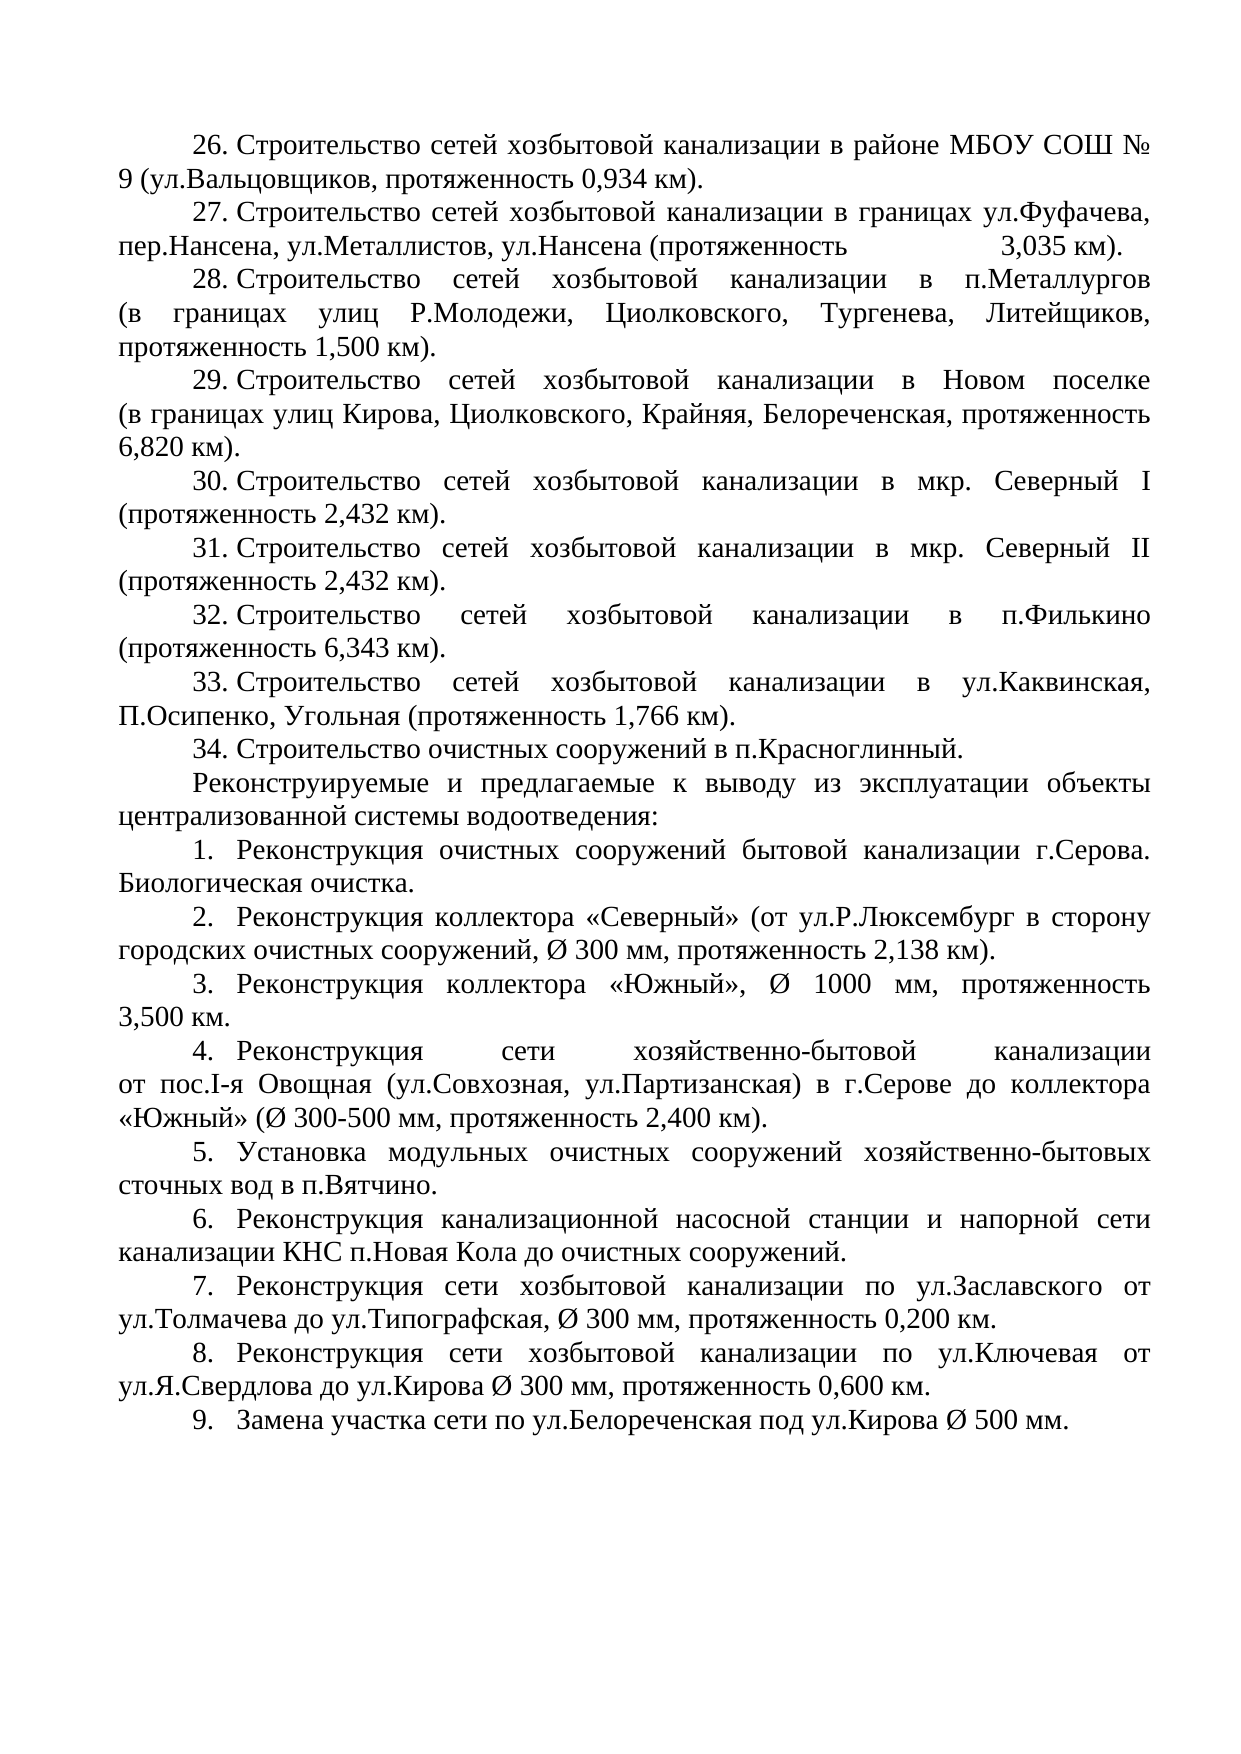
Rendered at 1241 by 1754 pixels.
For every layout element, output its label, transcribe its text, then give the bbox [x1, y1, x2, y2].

list Строительство сетей хозбытовой канализации в п.Филькино (протяженность 6,343 км). [118, 597, 1152, 664]
list Реконструкция сети хозбытовой канализации по ул.Ключевая от ул.Я.Свердлова до ул.Кирова Ø 300 мм, протяженность 0,600 км. [118, 1335, 1152, 1402]
list Реконструкция коллектора «Северный» (от ул.Р.Люксембург в сторону городских очистных сооружений, Ø 300 мм, протяженность 2,138 км). [118, 899, 1152, 966]
text Реконструируемые и предлагаемые к выводу из эксплуатации объекты централизованной системы водоотведения: [118, 765, 1152, 832]
list Реконструкция сети хозбытовой канализации по ул.Заславского от ул.Толмачева до ул.Типографская, Ø 300 мм, протяженность 0,200 км. [118, 1268, 1152, 1335]
list Строительство сетей хозбытовой канализации в районе МБОУ СОШ № 9 (ул.Вальцовщиков, протяженность 0,934 км). [118, 127, 1152, 194]
list Реконструкция коллектора «Южный», Ø 1000 мм, протяженность 3,500 км. [118, 966, 1152, 1033]
list Строительство сетей хозбытовой канализации в ул.Каквинская, П.Осипенко, Угольная (протяженность 1,766 км). [118, 664, 1152, 731]
list Замена участка сети по ул.Белореченская под ул.Кирова Ø 500 мм. [118, 1402, 1152, 1436]
list Строительство сетей хозбытовой канализации в Новом поселке (в границах улиц Кирова, Циолковского, Крайняя, Белореченская, протяженность 6,820 км). [118, 362, 1152, 463]
list Строительство сетей хозбытовой канализации в границах ул.Фуфачева, пер.Нансена, ул.Металлистов, ул.Нансена (протяженность 3,035 км). [118, 194, 1152, 262]
list Строительство сетей хозбытовой канализации в мкр. Северный II (протяженность 2,432 км). [118, 530, 1152, 597]
list Строительство сетей хозбытовой канализации в мкр. Северный I (протяженность 2,432 км). [118, 463, 1152, 530]
list Реконструкция сети хозяйственно-бытовой канализации от пос.I-я Овощная (ул.Совхозная, ул.Партизанская) в г.Серове до коллектора «Южный» (Ø 300-500 мм, протяженность 2,400 км). [118, 1033, 1152, 1134]
list Реконструкция очистных сооружений бытовой канализации г.Серова. Биологическая очистка. [118, 832, 1152, 899]
list Строительство сетей хозбытовой канализации в п.Металлургов (в границах улиц Р.Молодежи, Циолковского, Тургенева, Литейщиков, протяженность 1,500 км). [118, 262, 1152, 362]
list Строительство очистных сооружений в п.Красноглинный. [118, 731, 1152, 765]
list Установка модульных очистных сооружений хозяйственно-бытовых сточных вод в п.Вятчино. [118, 1134, 1152, 1201]
list Реконструкция канализационной насосной станции и напорной сети канализации КНС п.Новая Кола до очистных сооружений. [118, 1201, 1152, 1268]
